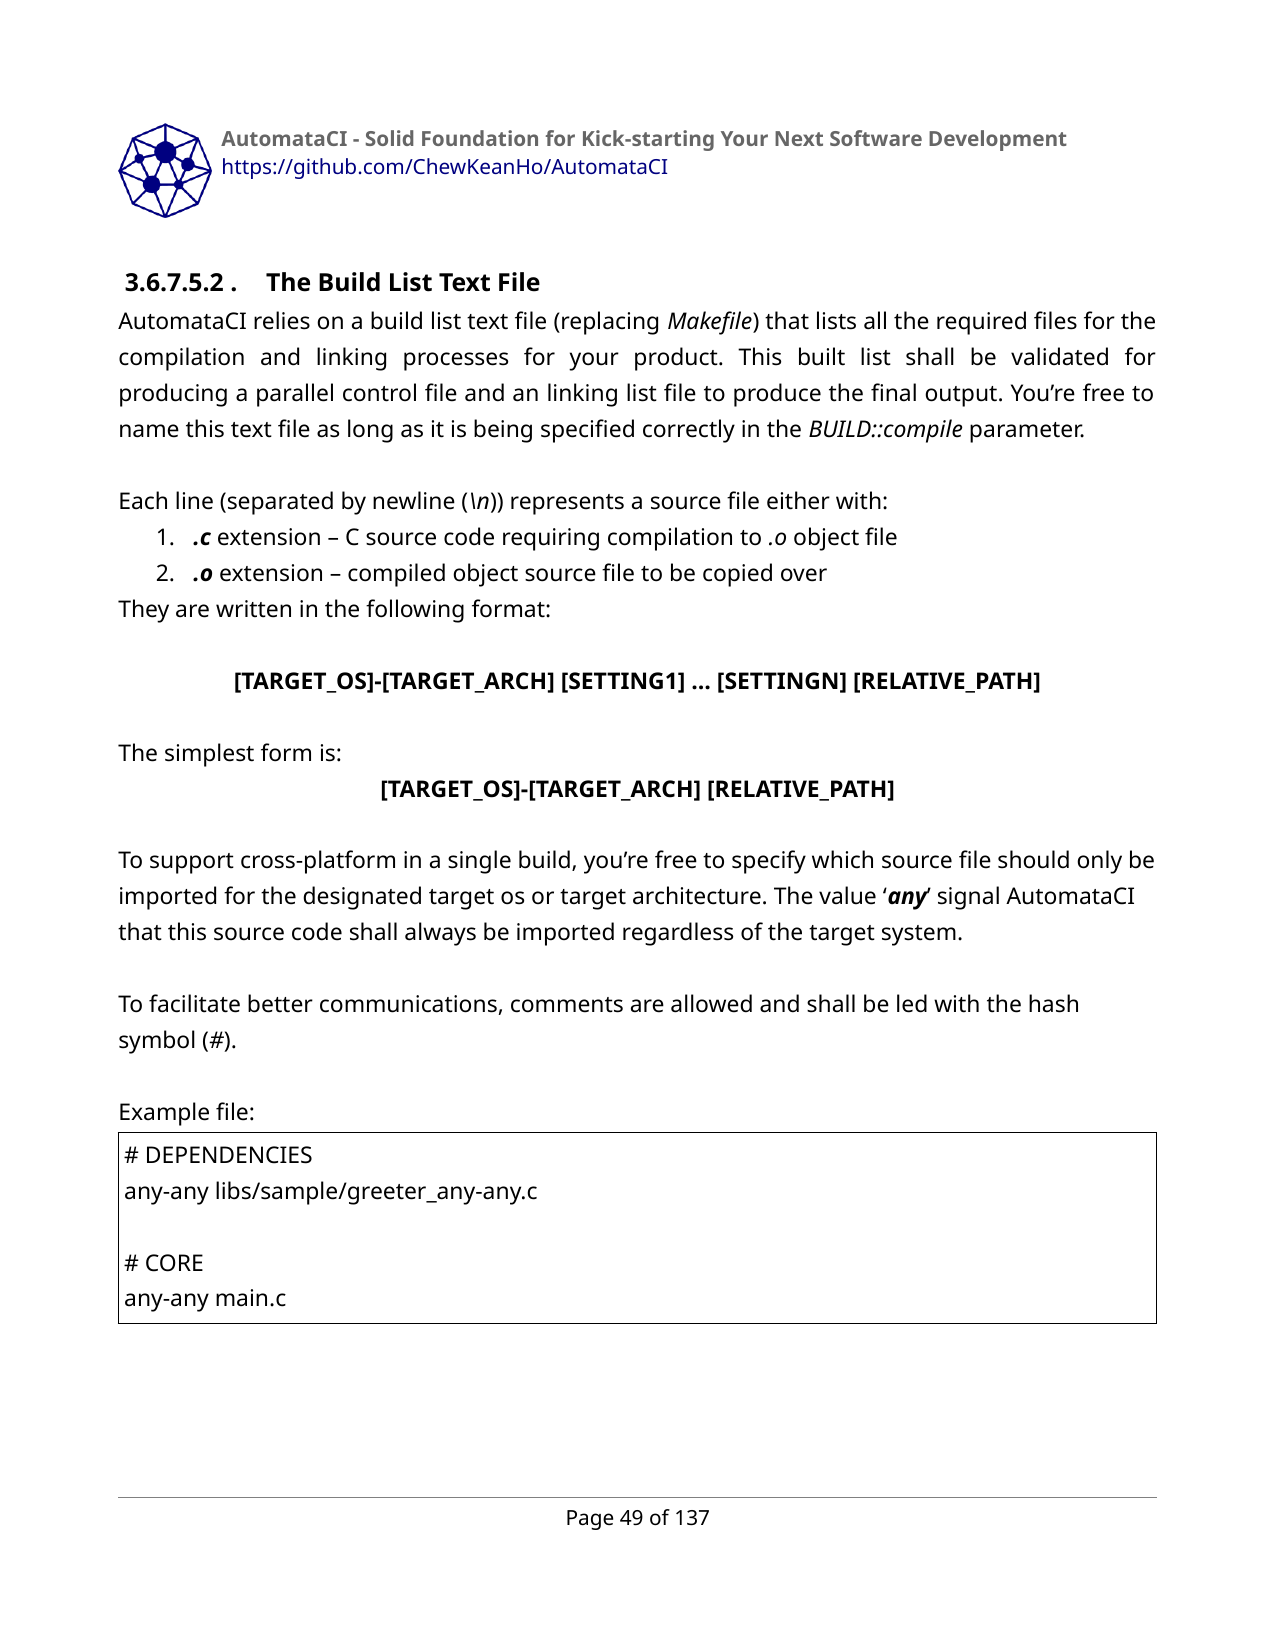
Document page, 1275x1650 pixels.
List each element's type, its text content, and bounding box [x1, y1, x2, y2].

text [TARGET_OS]-[TARGET_ARCH] [SETTING1] … [SETTINGN] [RELATIVE_PATH] [118, 665, 1157, 696]
text [TARGET_OS]-[TARGET_ARCH] [RELATIVE_PATH] [118, 772, 1157, 804]
picture [118, 123, 212, 218]
text To facilitate better communications, comments are allowed and shall be led with the hash symbol (#). [118, 988, 1157, 1055]
list .o extension – compiled object source file to be copied over [156, 557, 1157, 588]
subtitle The Build List Text File [118, 265, 1157, 299]
list .c extension – C source code requiring compilation to .o object file [156, 521, 1157, 552]
text Each line (separated by newline (\n)) represents a source file either with: [118, 485, 1157, 516]
text The simplest form is: [118, 737, 1157, 768]
text To support cross-platform in a single build, you’re free to specify which source file should only be imported for the designated target os or target architecture. The value ‘any’ signal AutomataCI that this source code shall always be imported regardless of the target system. [118, 844, 1157, 947]
text Example file: [118, 1096, 1157, 1127]
text They are written in the following format: [118, 593, 1157, 624]
table_header # DEPENDENCIES any-any libs/sample/greeter_any-any.c # CORE any-any main.c [119, 1133, 1156, 1323]
text AutomataCI relies on a build list text file (replacing Makefile) that lists all the required files for the compilation and linking processes for your product. This built list shall be validated for producing a parallel control file and an linking list file to produce the final output. You’re free to name this text file as long as it is being specified correctly in the BUILD::compile parameter. [118, 305, 1157, 444]
